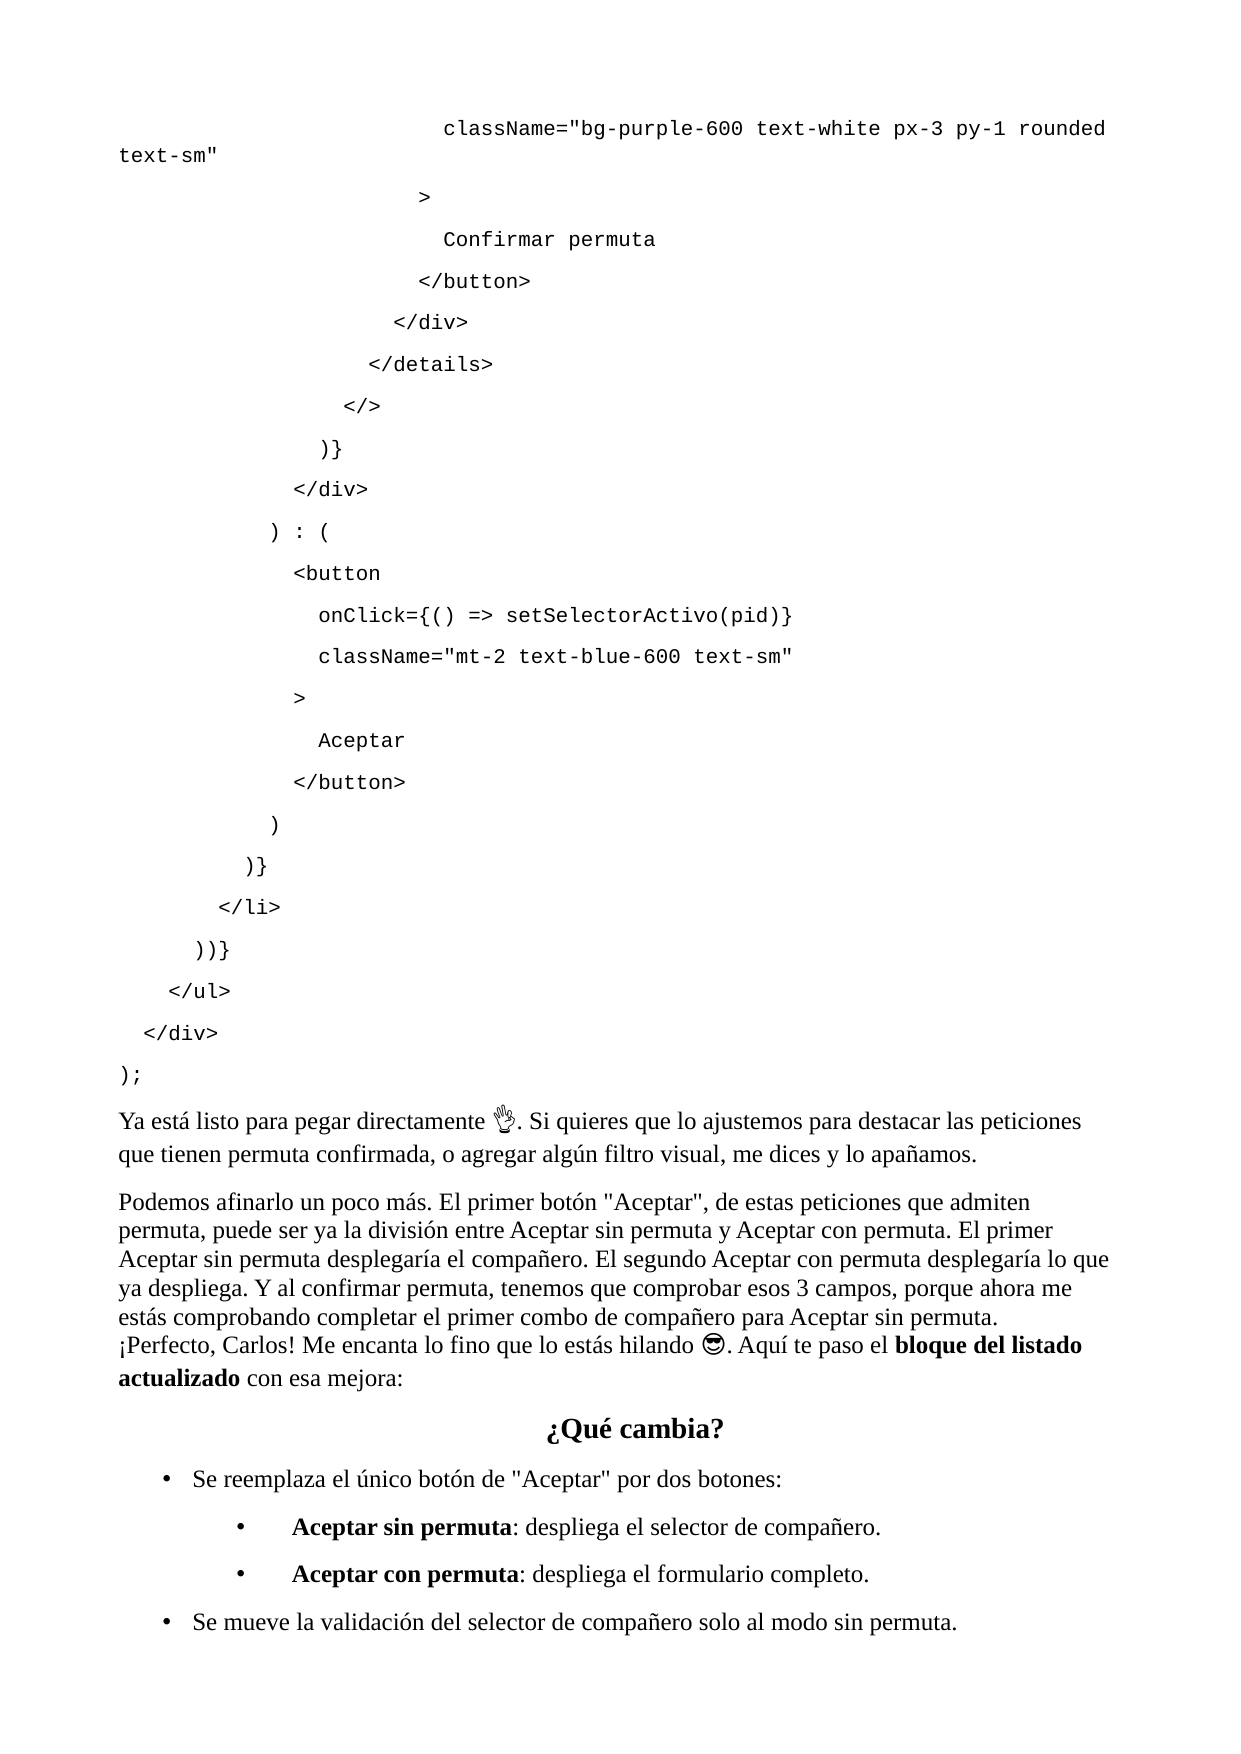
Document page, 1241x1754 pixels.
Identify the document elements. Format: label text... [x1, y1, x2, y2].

text </div> [118, 1022, 1122, 1046]
text )} [118, 438, 1122, 461]
list 🔹 Aceptar sin permuta: despliega el selector de compañero. [236, 1512, 1122, 1541]
text </> [118, 396, 1122, 419]
text className="bg-purple-600 text-white px-3 py-1 rounded text-sm" [118, 118, 1122, 169]
text ¡Perfecto, Carlos! Me encanta lo fino que lo estás hilando 😎. Aquí te paso el bloque del listado actualizado con esa mejora: [118, 1330, 1122, 1392]
text </button> [118, 271, 1122, 294]
text > [118, 187, 1122, 211]
text Ya está listo para pegar directamente 👌. Si quieres que lo ajustemos para destacar las peticiones que tienen permuta confirmada, o agregar algún filtro visual, me dices y lo apañamos. [118, 1106, 1122, 1168]
text ); [118, 1064, 1122, 1088]
text Podemos afinarlo un poco más. El primer botón "Aceptar", de estas peticiones que admiten permuta, puede ser ya la división entre Aceptar sin permuta y Aceptar con permuta. El primer Aceptar sin permuta desplegaría el compañero. El segundo Aceptar con permuta desplegaría lo que ya despliega. Y al confirmar permuta, tenemos que comprobar esos 3 campos, porque ahora me estás comprobando completar el primer combo de compañero para Aceptar sin permuta. [118, 1187, 1122, 1330]
text </ul> [118, 981, 1122, 1004]
text )} [118, 855, 1122, 879]
text > [118, 688, 1122, 712]
text </li> [118, 897, 1122, 921]
list 🔹 Aceptar con permuta: despliega el formulario completo. [236, 1559, 1122, 1588]
list Se reemplaza el único botón de "Aceptar" por dos botones: [162, 1464, 1122, 1493]
text onClick={() => setSelectorActivo(pid)} [118, 605, 1122, 628]
text </details> [118, 354, 1122, 378]
subtitle 🎯 ¿Qué cambia? [118, 1411, 1122, 1444]
text ))} [118, 939, 1122, 963]
text </div> [118, 479, 1122, 503]
text </div> [118, 312, 1122, 336]
list Se mueve la validación del selector de compañero solo al modo sin permuta. [162, 1607, 1122, 1636]
text ) [118, 814, 1122, 837]
text Aceptar [118, 730, 1122, 754]
text className="mt-2 text-blue-600 text-sm" [118, 647, 1122, 670]
text <button [118, 563, 1122, 587]
text </button> [118, 772, 1122, 796]
text ) : ( [118, 521, 1122, 545]
text Confirmar permuta [118, 229, 1122, 252]
